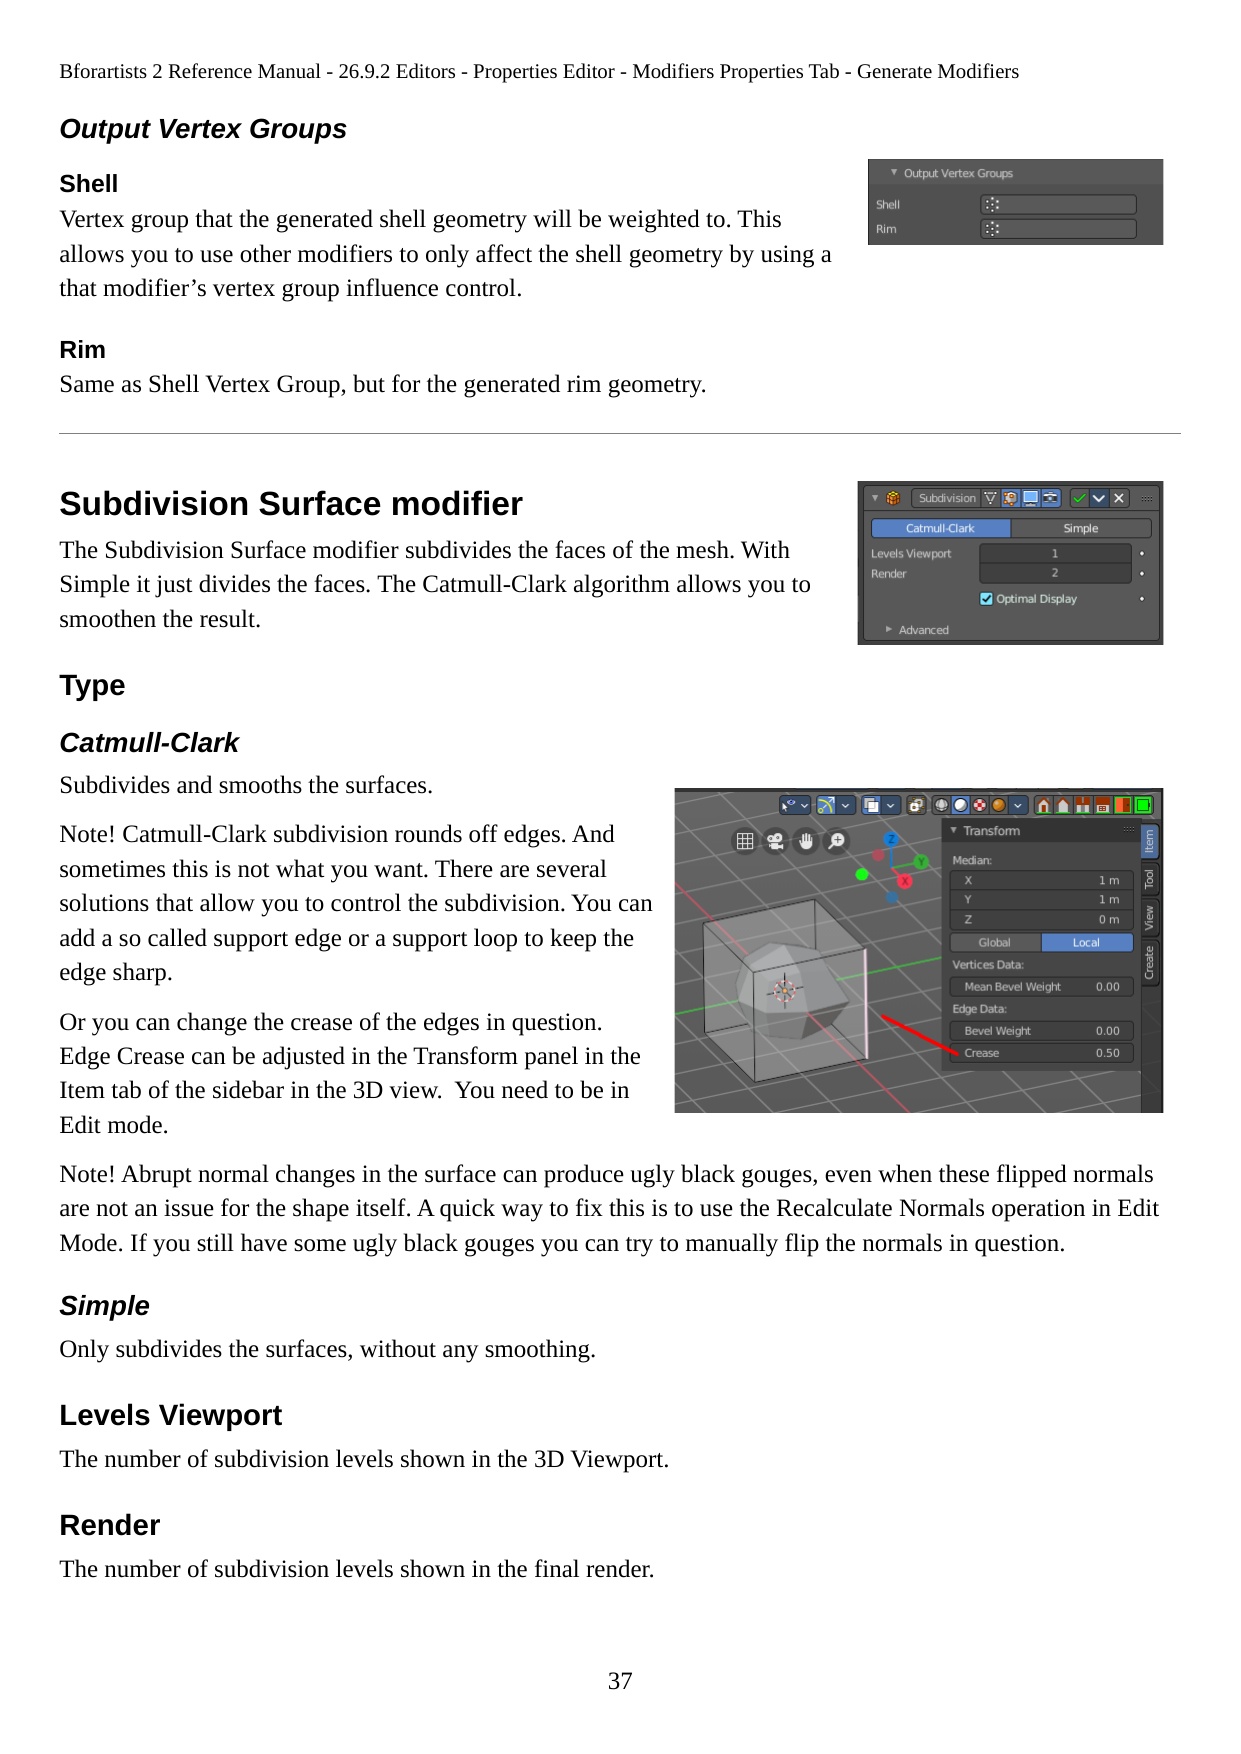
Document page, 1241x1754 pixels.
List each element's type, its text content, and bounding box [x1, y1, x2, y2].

subtitle [1164, 169, 1181, 198]
subtitle Catmull-Clark [59, 726, 1181, 758]
subtitle Subdivision Surface modifier [59, 484, 857, 522]
subtitle Levels Viewport [59, 1398, 1181, 1431]
subtitle Output Vertex Groups [59, 113, 1181, 144]
text Vertex group that the generated shell geometry will be weighted to. This allows you to use other modifiers to only affect the shell geometry by using a that modifier’s vertex group influence control. [59, 204, 1181, 302]
text The number of subdivision levels shown in the 3D Viewport. [59, 1444, 1181, 1473]
picture [674, 788, 1164, 1113]
text Only subdivides the surfaces, without any smoothing. [59, 1334, 1181, 1363]
text The Subdivision Surface modifier subdivides the faces of the mesh. With Simple it just divides the faces. The Catmull-Clark algorithm allows you to smoothen the result. [59, 535, 857, 632]
text Or you can change the crease of the edges in question. Edge Crease can be adjusted in the Transform panel in the Item tab of the sidebar in the 3D view. You need to be in Edit mode. [59, 1007, 1181, 1139]
text Same as Shell Vertex Group, but for the generated rim geometry. [59, 369, 1181, 398]
subtitle [1164, 484, 1181, 522]
text Subdivides and smooths the surfaces. [59, 771, 1181, 799]
subtitle Simple [59, 1289, 1181, 1321]
picture [857, 481, 1164, 645]
subtitle Type [59, 667, 1181, 701]
picture [868, 159, 1164, 245]
subtitle Shell [59, 169, 868, 198]
subtitle Render [59, 1507, 1181, 1541]
text The number of subdivision levels shown in the final render. [59, 1554, 1181, 1582]
text Note! Abrupt normal changes in the surface can produce ugly black gouges, even when these flipped normals are not an issue for the shape itself. A quick way to fix this is to use the Recalculate Normals operation in Edit Mode. If you still have some ugly black gouges you can try to manually flip the normals in question. [59, 1159, 1181, 1257]
text Note! Catmull-Clark subdivision rounds off edges. And sometimes this is not what you want. There are several solutions that allow you to control the subdivision. You can add a so called support edge or a support loop to keep the edge sharp. [59, 819, 674, 986]
subtitle Rim [59, 335, 1181, 363]
